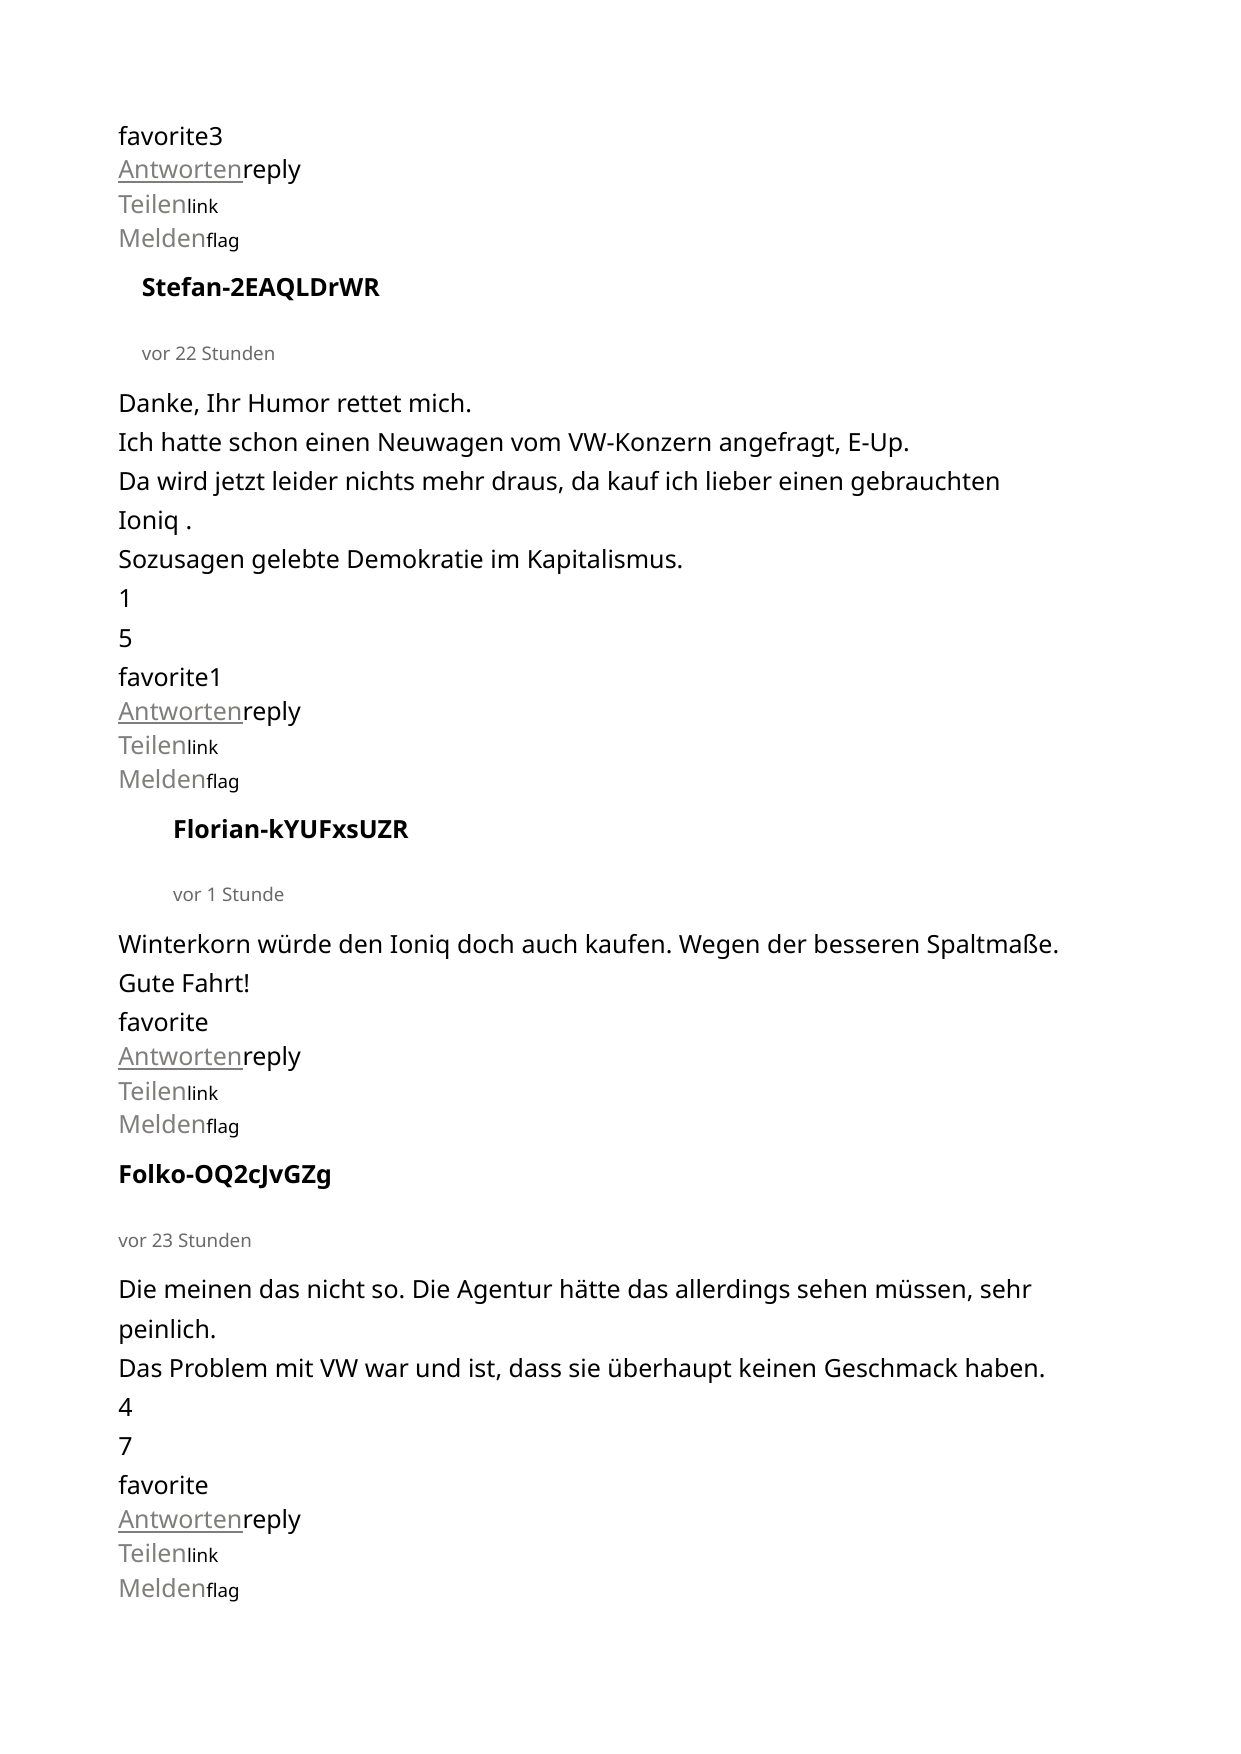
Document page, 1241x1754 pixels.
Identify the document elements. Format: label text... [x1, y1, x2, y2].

text Teilenlink [118, 186, 1122, 220]
text Meldenflag [118, 1107, 1122, 1141]
text Antwortenreply [118, 693, 1122, 728]
text favorite [118, 1005, 1122, 1039]
text Antwortenreply [118, 1502, 1122, 1536]
text Folko-OQ2cJvGZg [118, 1157, 1114, 1191]
text Antwortenreply [118, 152, 1122, 186]
text Winterkorn würde den Ioniq doch auch kaufen. Wegen der besseren Spaltmaße. Gute Fahrt! [118, 927, 1122, 1000]
text vor 22 Stunden [142, 340, 1117, 366]
text Florian-kYUFxsUZR [173, 811, 1114, 845]
text Meldenflag [118, 762, 1122, 796]
text 1 [118, 581, 1122, 615]
text 7 [118, 1429, 1122, 1463]
text 5 [118, 620, 1122, 654]
text Danke, Ihr Humor rettet mich. Ich hatte schon einen Neuwagen vom VW-Konzern angefragt, E-Up. Da wird jetzt leider nichts mehr draus, da kauf ich lieber einen gebrauchten Ioniq . Sozusagen gelebte Demokratie im Kapitalismus. [118, 385, 1122, 576]
text Teilenlink [118, 1073, 1122, 1107]
text vor 1 Stunde [173, 882, 1117, 907]
text Meldenflag [118, 1570, 1122, 1604]
text Teilenlink [118, 1536, 1122, 1570]
text 4 [118, 1390, 1122, 1424]
text Antwortenreply [118, 1039, 1122, 1073]
text Die meinen das nicht so. Die Agentur hätte das allerdings sehen müssen, sehr peinlich. Das Problem mit VW war und ist, dass sie überhaupt keinen Geschmack haben. [118, 1272, 1122, 1384]
text Meldenflag [118, 220, 1122, 254]
text favorite1 [118, 659, 1122, 693]
text favorite [118, 1468, 1122, 1502]
text Stefan-2EAQLDrWR [142, 270, 1114, 304]
text vor 23 Stunden [118, 1227, 1117, 1253]
text favorite3 [118, 118, 1122, 152]
text Teilenlink [118, 728, 1122, 762]
